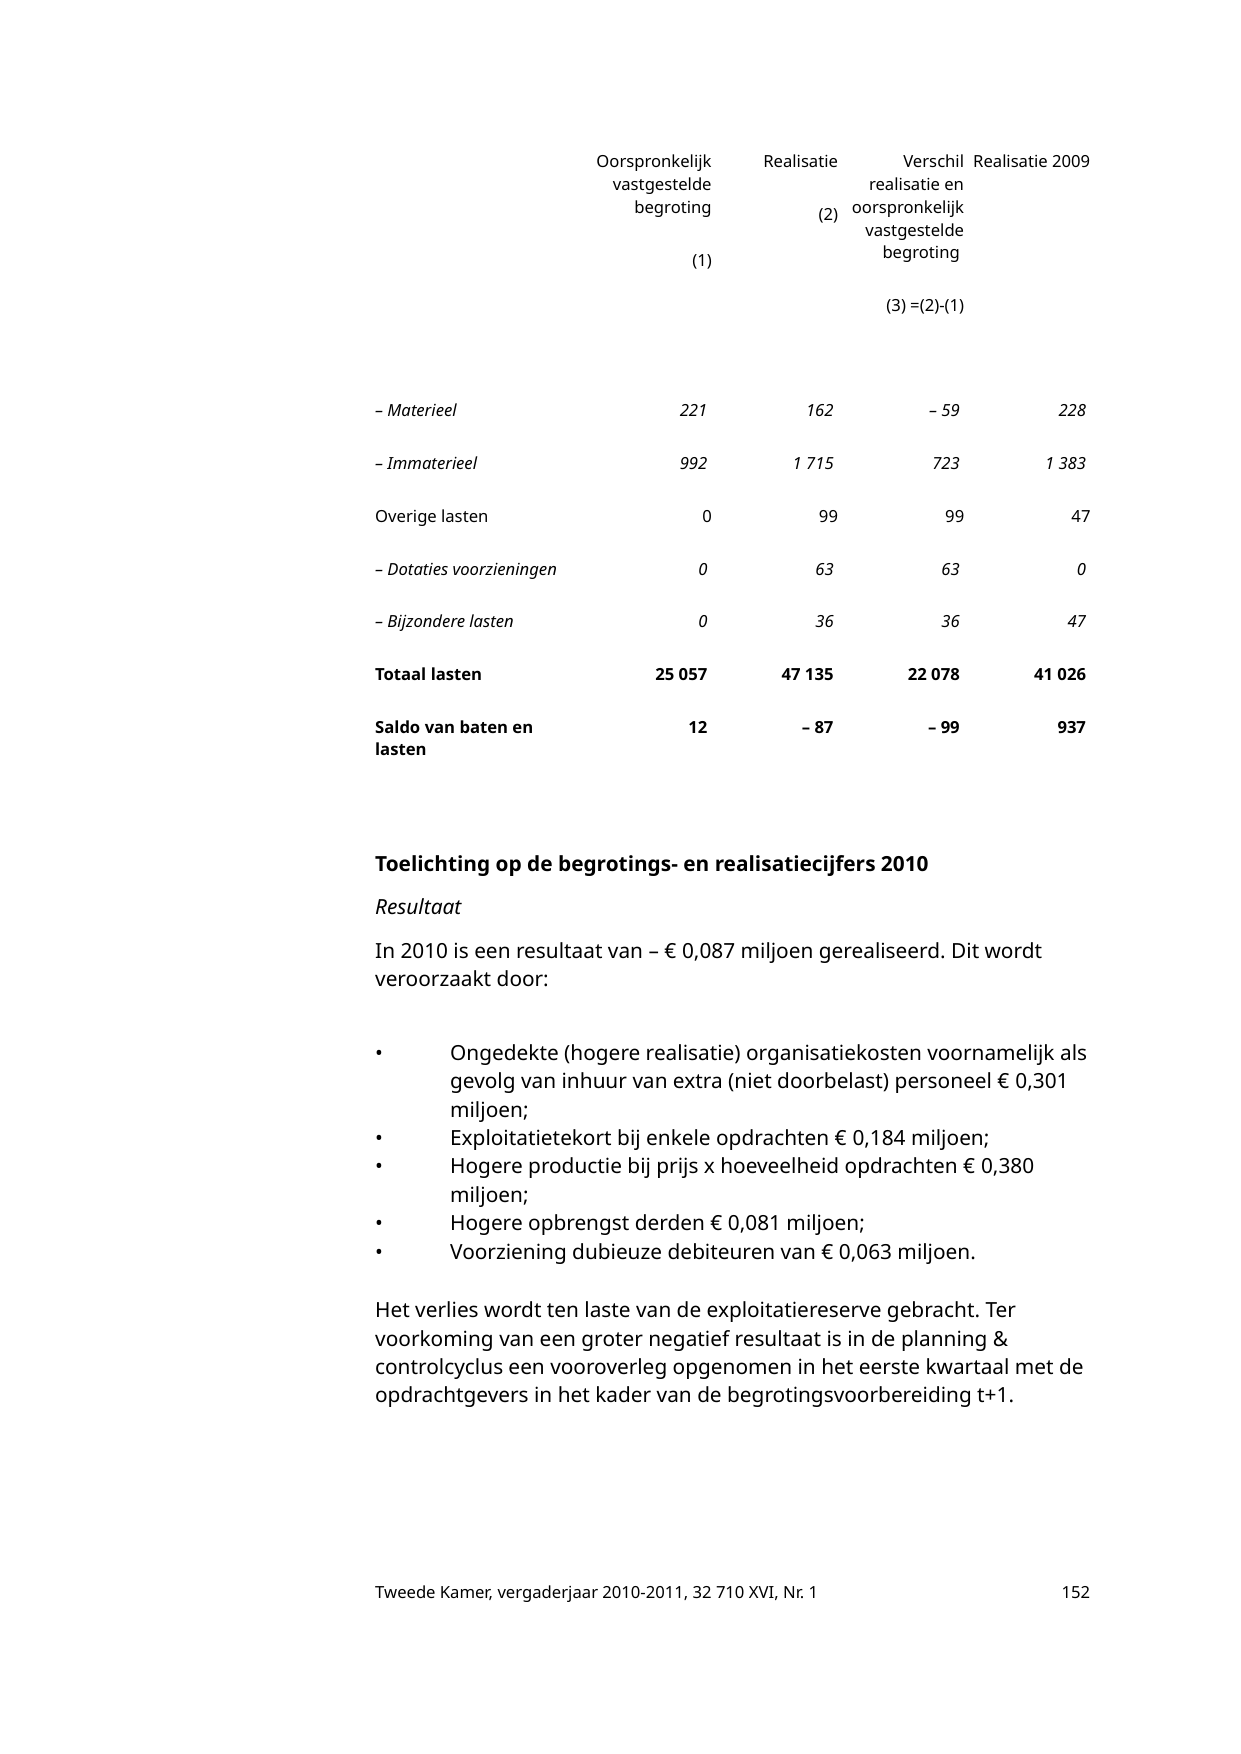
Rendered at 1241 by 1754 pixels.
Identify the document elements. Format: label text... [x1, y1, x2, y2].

table_cell – 99 [838, 715, 964, 791]
table_cell – 87 [711, 715, 838, 791]
table_cell [838, 346, 964, 399]
table_header Verschil realisatie en oorspronkelijk vastgestelde begroting (3) =(2)-(1) [838, 150, 964, 346]
table_cell 22 078 [838, 663, 964, 715]
table_cell 41 026 [964, 663, 1090, 715]
text In 2010 is een resultaat van – € 0,087 miljoen gerealiseerd. Dit wordt veroorzaakt door: [375, 936, 1090, 993]
table_cell 99 [838, 504, 964, 557]
table_cell 0 [585, 557, 711, 610]
list Ongedekte (hogere realisatie) organisatiekosten voornamelijk als gevolg van inhuur van extra (niet doorbelast) personeel € 0,301 miljoen; [375, 1038, 1090, 1123]
table_header [375, 150, 585, 346]
table_cell 47 135 [711, 663, 838, 715]
table_cell [711, 346, 838, 399]
table_cell Saldo van baten en lasten [375, 715, 585, 791]
table_cell 63 [711, 557, 838, 610]
table_cell 1 715 [711, 452, 838, 504]
text Resultaat [375, 892, 1090, 921]
table_cell 228 [964, 399, 1090, 452]
table_cell 36 [711, 610, 838, 662]
table_cell 0 [964, 557, 1090, 610]
table_cell [585, 346, 711, 399]
table_cell 992 [585, 452, 711, 504]
table_cell 1 383 [964, 452, 1090, 504]
table_cell 47 [964, 504, 1090, 557]
table_cell 0 [585, 610, 711, 662]
table_cell Overige lasten [375, 504, 585, 557]
table_cell 99 [711, 504, 838, 557]
table_header Oorspronkelijk vastgestelde begroting (1) [585, 150, 711, 346]
table_cell 162 [711, 399, 838, 452]
table_header Realisatie (2) [711, 150, 838, 346]
list Voorziening dubieuze debiteuren van € 0,063 miljoen. [375, 1237, 1090, 1265]
table_cell 47 [964, 610, 1090, 662]
table_cell – 59 [838, 399, 964, 452]
table_cell 221 [585, 399, 711, 452]
table_cell – Immaterieel [375, 452, 585, 504]
table_cell – Dotaties voorzieningen [375, 557, 585, 610]
table_cell Totaal lasten [375, 663, 585, 715]
table_cell – Bijzondere lasten [375, 610, 585, 662]
table_cell 937 [964, 715, 1090, 791]
table_cell [375, 346, 585, 399]
list Hogere opbrengst derden € 0,081 miljoen; [375, 1208, 1090, 1237]
table_cell 25 057 [585, 663, 711, 715]
table_cell [964, 346, 1090, 399]
table_header Realisatie 2009 [964, 150, 1090, 346]
table_cell – Materieel [375, 399, 585, 452]
list Hogere productie bij prijs x hoeveelheid opdrachten € 0,380 miljoen; [375, 1152, 1090, 1208]
text Toelichting op de begrotings- en realisatiecijfers 2010 [375, 849, 1090, 877]
table_cell 12 [585, 715, 711, 791]
table_cell 63 [838, 557, 964, 610]
table_cell 36 [838, 610, 964, 662]
list Exploitatietekort bij enkele opdrachten € 0,184 miljoen; [375, 1123, 1090, 1152]
text Het verlies wordt ten laste van de exploitatiereserve gebracht. Ter voorkoming van een groter negatief resultaat is in de planning & controlcyclus een vooroverleg opgenomen in het eerste kwartaal met de opdrachtgevers in het kader van de begrotingsvoorbereiding t+1. [375, 1295, 1090, 1409]
table_cell 723 [838, 452, 964, 504]
table_cell 0 [585, 504, 711, 557]
